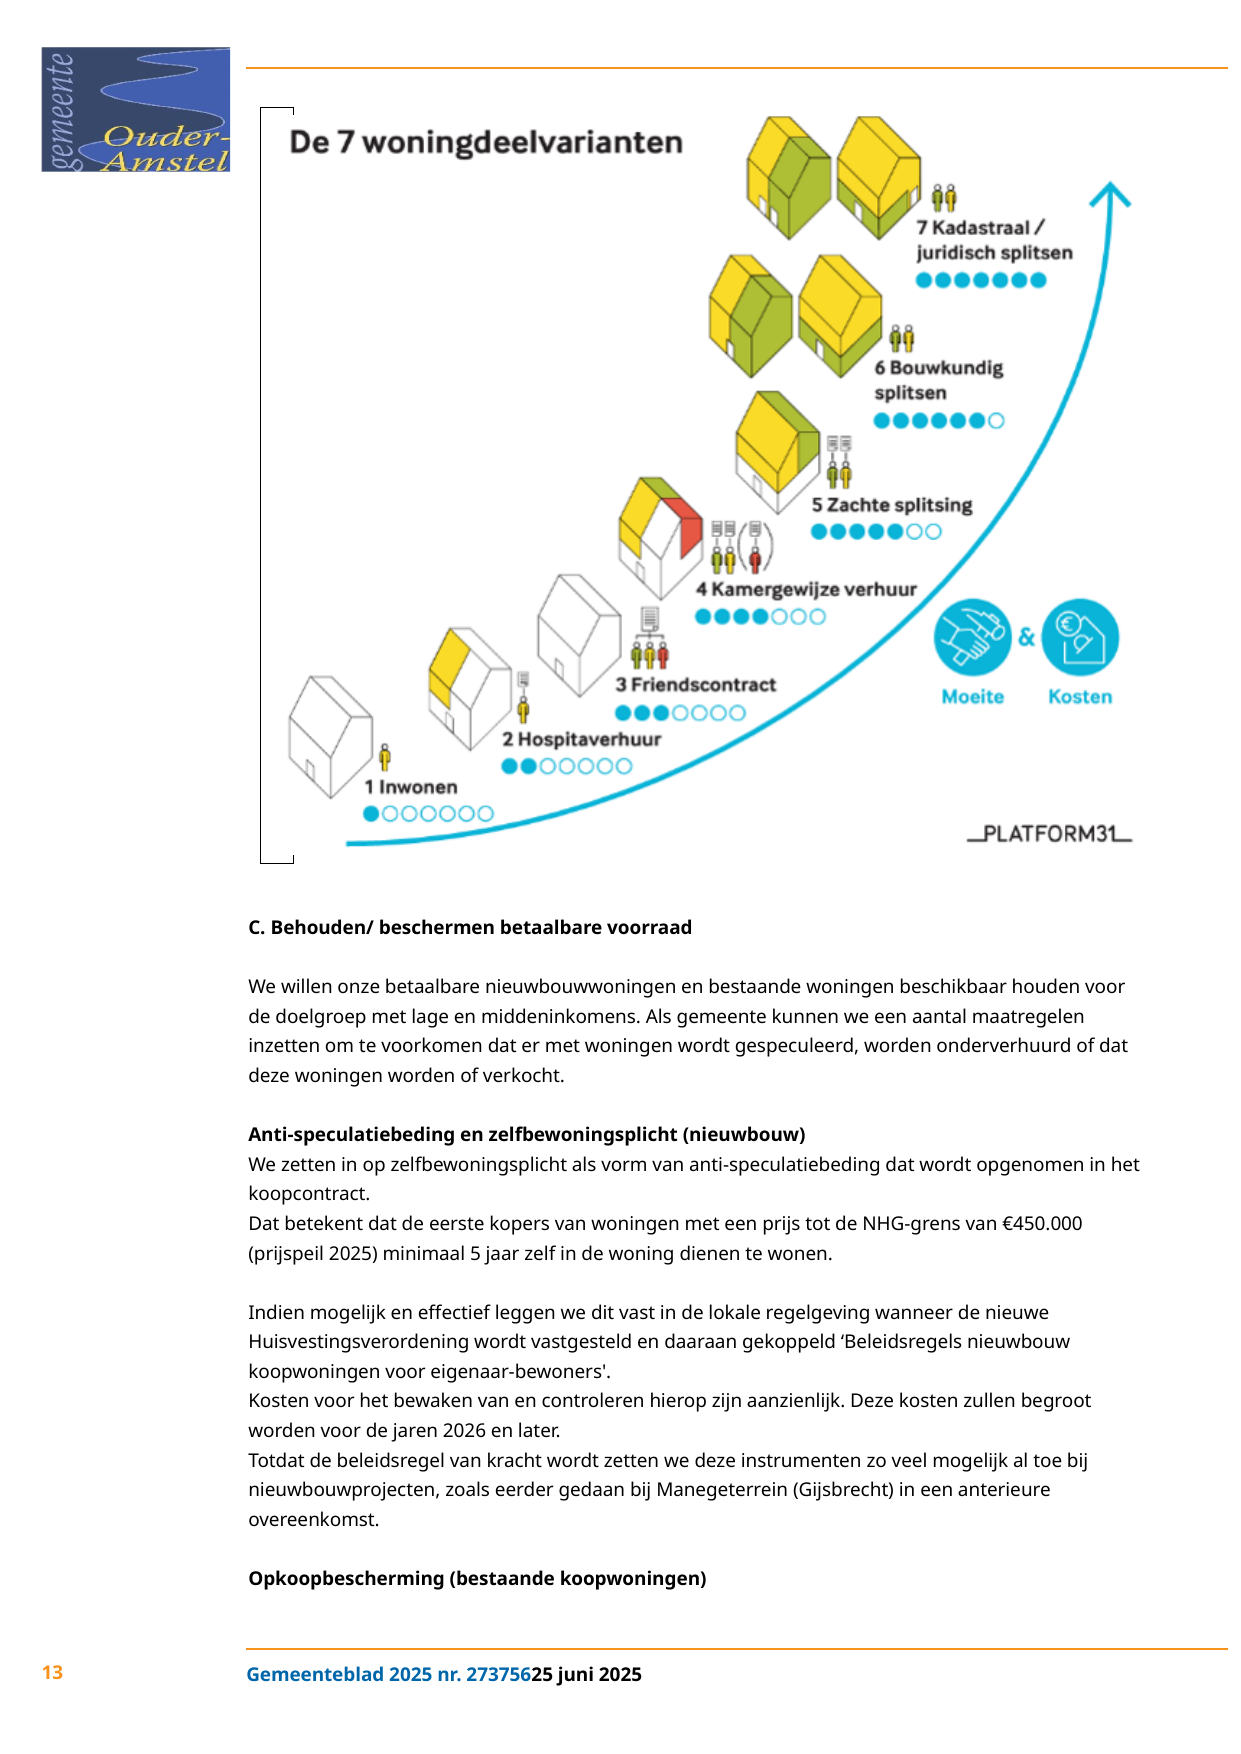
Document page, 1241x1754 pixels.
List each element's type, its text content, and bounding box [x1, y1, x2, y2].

text Opkoopbescherming (bestaande koopwoningen) [248, 1565, 1152, 1591]
text Totdat de beleidsregel van kracht wordt zetten we deze instrumenten zo veel mogelijk al toe bij nieuwbouwprojecten, zoals eerder gedaan bij Manegeterrein (Gijsbrecht) in een anterieure overeenkomst. [248, 1447, 1152, 1532]
text Kosten voor het bewaken van en controleren hierop zijn aanzienlijk. Deze kosten zullen begroot worden voor de jaren 2026 en later. [248, 1388, 1152, 1443]
text We willen onze betaalbare nieuwbouwwoningen en bestaande woningen beschikbaar houden voor de doelgroep met lage en middeninkomens. Als gemeente kunnen we een aantal maatregelen inzetten om te voorkomen dat er met woningen wordt gespeculeerd, worden onderverhuurd of dat deze woningen worden of verkocht. [248, 973, 1152, 1088]
picture [41, 47, 231, 172]
text We zetten in op zelfbewoningsplicht als vorm van anti-speculatiebeding dat wordt opgenomen in het koopcontract. [248, 1151, 1152, 1206]
picture [268, 115, 1155, 855]
text Indien mogelijk en effectief leggen we dit vast in de lokale regelgeving wanneer de nieuwe Huisvestingsverordening wordt vastgesteld en daaraan gekoppeld ‘Beleidsregels nieuwbouw koopwoningen voor eigenaar-bewoners'. [248, 1299, 1152, 1384]
text Dat betekent dat de eerste kopers van woningen met een prijs tot de NHG-grens van €450.000 (prijspeil 2025) minimaal 5 jaar zelf in de woning dienen te wonen. [248, 1210, 1152, 1265]
text Anti-speculatiebeding en zelfbewoningsplicht (nieuwbouw) [248, 1121, 1152, 1147]
text C. Behouden/ beschermen betaalbare voorraad [248, 914, 1152, 940]
